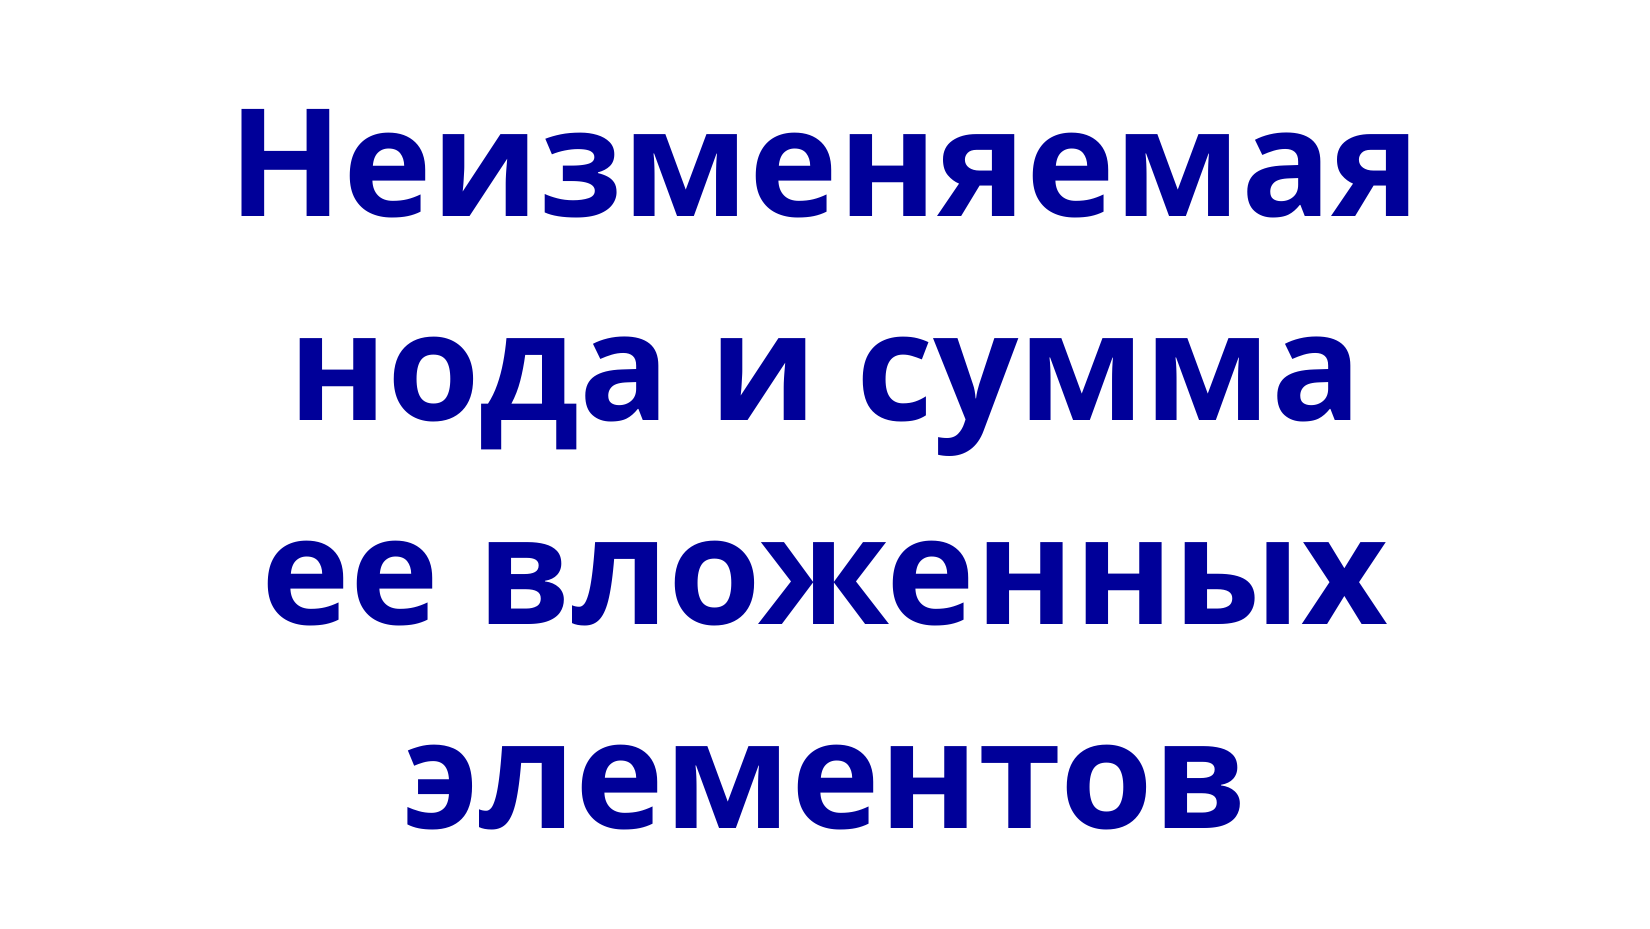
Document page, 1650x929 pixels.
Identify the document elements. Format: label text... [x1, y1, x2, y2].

subtitle Неизменяемая нода и сумма ее вложенных элементов [0, 0, 1650, 929]
